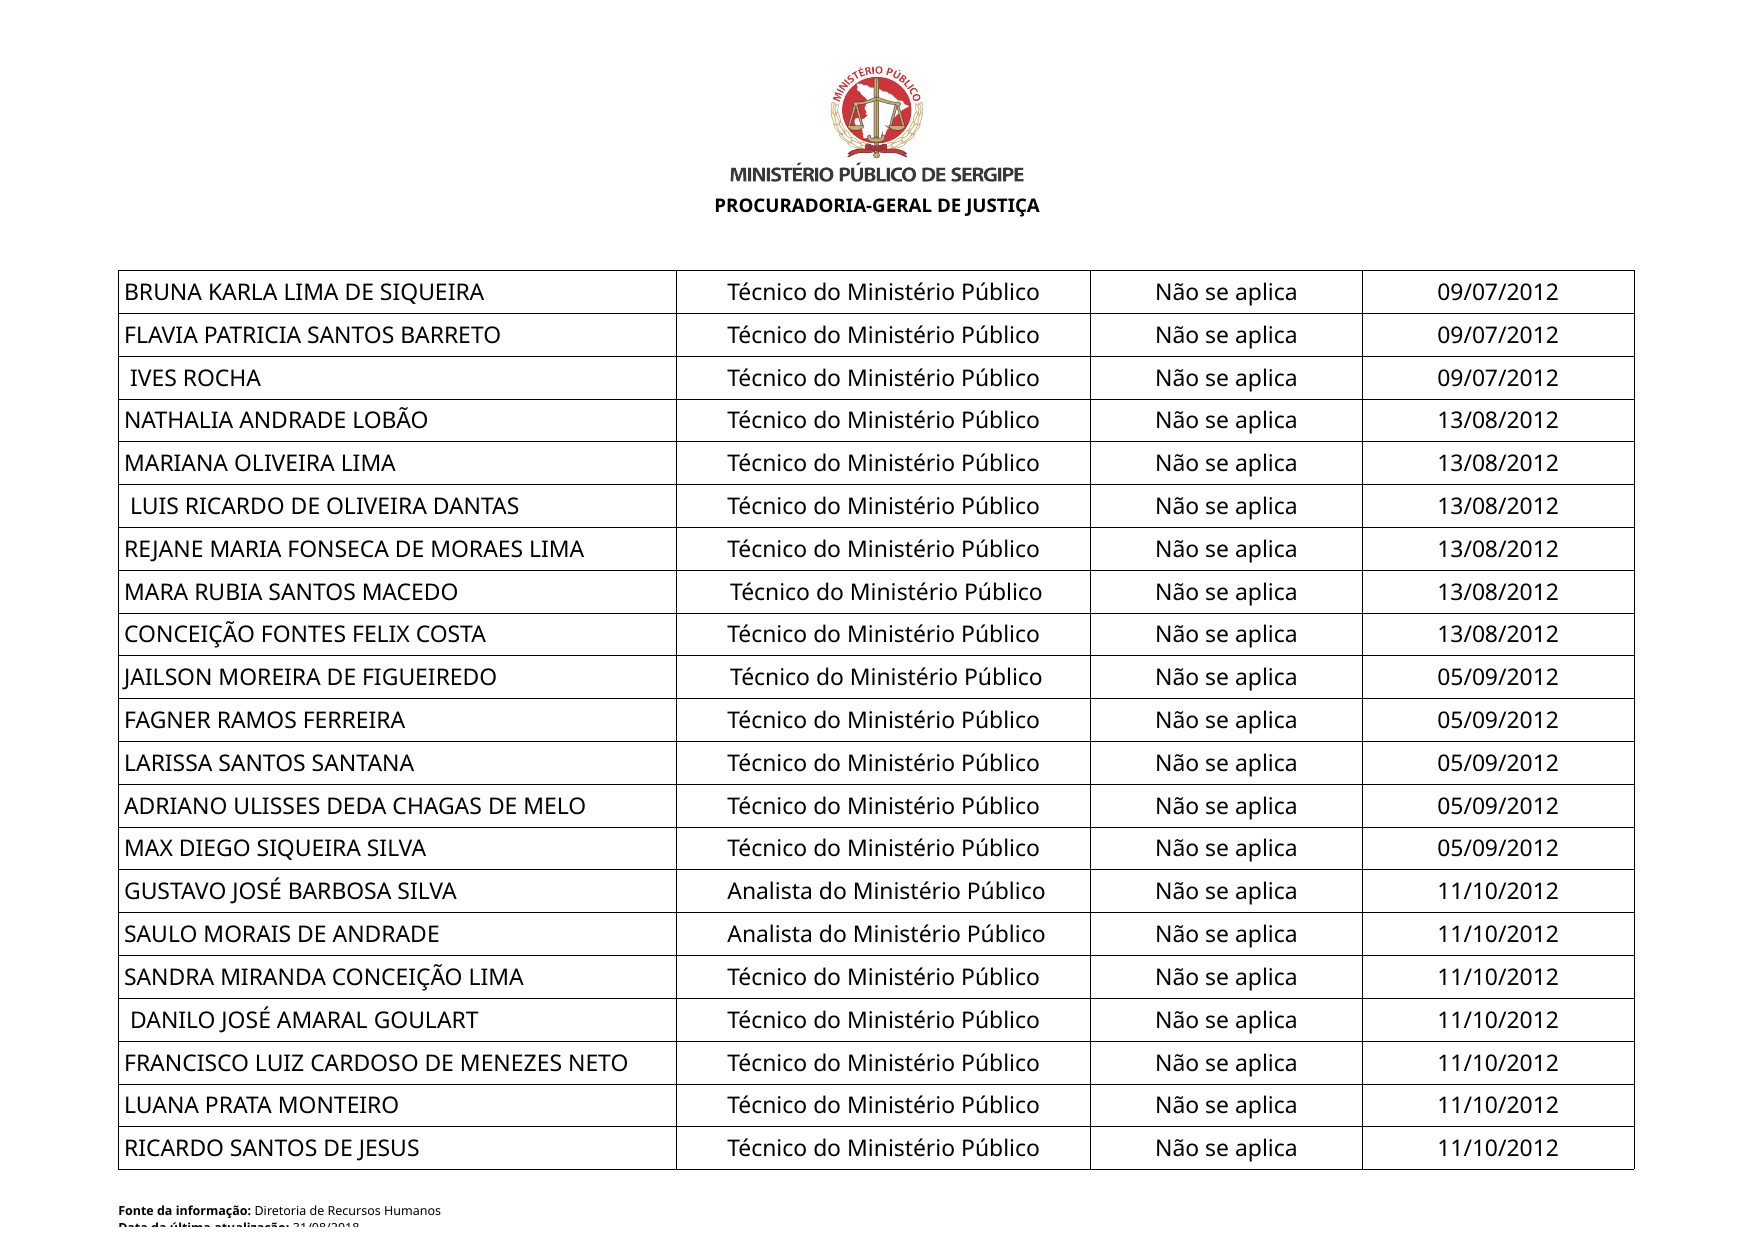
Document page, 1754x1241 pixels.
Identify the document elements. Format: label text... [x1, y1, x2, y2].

table_cell Técnico do Ministério Público [677, 1127, 1090, 1169]
table_cell ADRIANO ULISSES DEDA CHAGAS DE MELO [119, 785, 676, 827]
table_cell 05/09/2012 [1363, 742, 1634, 784]
table_cell 05/09/2012 [1363, 785, 1634, 827]
table_cell 13/08/2012 [1363, 485, 1634, 527]
table_cell 09/07/2012 [1363, 271, 1634, 313]
table_cell 11/10/2012 [1363, 956, 1634, 998]
table_cell Técnico do Ministério Público [677, 999, 1090, 1041]
table_cell Não se aplica [1091, 1042, 1362, 1083]
table_cell IVES ROCHA [119, 357, 676, 398]
table_cell Técnico do Ministério Público [677, 400, 1090, 441]
table_cell 11/10/2012 [1363, 1085, 1634, 1126]
table_cell Técnico do Ministério Público [677, 956, 1090, 998]
table_cell 13/08/2012 [1363, 442, 1634, 484]
table_cell Não se aplica [1091, 742, 1362, 784]
table_cell Não se aplica [1091, 357, 1362, 398]
table_cell Técnico do Ministério Público [677, 271, 1090, 313]
table_cell NATHALIA ANDRADE LOBÃO [119, 400, 676, 441]
table_cell FLAVIA PATRICIA SANTOS BARRETO [119, 314, 676, 356]
table_cell Não se aplica [1091, 271, 1362, 313]
table_cell Não se aplica [1091, 528, 1362, 570]
table_cell Técnico do Ministério Público [677, 1042, 1090, 1083]
table_cell GUSTAVO JOSÉ BARBOSA SILVA [119, 870, 676, 912]
table_cell 13/08/2012 [1363, 571, 1634, 612]
table_cell Técnico do Ministério Público [677, 785, 1090, 827]
table_cell Técnico do Ministério Público [677, 614, 1090, 655]
table_cell Não se aplica [1091, 999, 1362, 1041]
table_cell 05/09/2012 [1363, 699, 1634, 741]
table_cell LUANA PRATA MONTEIRO [119, 1085, 676, 1126]
table_cell MARIANA OLIVEIRA LIMA [119, 442, 676, 484]
table_cell Não se aplica [1091, 828, 1362, 869]
table_cell Técnico do Ministério Público [677, 485, 1090, 527]
table_cell 09/07/2012 [1363, 357, 1634, 398]
table_cell Não se aplica [1091, 699, 1362, 741]
table_cell Analista do Ministério Público [677, 913, 1090, 955]
table_cell 11/10/2012 [1363, 1042, 1634, 1083]
table_cell Não se aplica [1091, 870, 1362, 912]
table_cell Técnico do Ministério Público [677, 528, 1090, 570]
table_cell 13/08/2012 [1363, 528, 1634, 570]
table_cell 11/10/2012 [1363, 999, 1634, 1041]
table_cell Técnico do Ministério Público [677, 742, 1090, 784]
table_cell MARA RUBIA SANTOS MACEDO [119, 571, 676, 612]
table_cell Não se aplica [1091, 614, 1362, 655]
table_cell Não se aplica [1091, 656, 1362, 698]
table_cell JAILSON MOREIRA DE FIGUEIREDO [119, 656, 676, 698]
table_cell RICARDO SANTOS DE JESUS [119, 1127, 676, 1169]
table_cell 09/07/2012 [1363, 314, 1634, 356]
table_cell Não se aplica [1091, 956, 1362, 998]
table_cell 13/08/2012 [1363, 400, 1634, 441]
table_cell Técnico do Ministério Público [677, 828, 1090, 869]
table_cell CONCEIÇÃO FONTES FELIX COSTA [119, 614, 676, 655]
table_cell LARISSA SANTOS SANTANA [119, 742, 676, 784]
table_cell Técnico do Ministério Público [677, 357, 1090, 398]
table_cell DANILO JOSÉ AMARAL GOULART [119, 999, 676, 1041]
table_cell Técnico do Ministério Público [677, 571, 1090, 612]
table_cell Não se aplica [1091, 442, 1362, 484]
picture [730, 66, 1024, 185]
table_cell 05/09/2012 [1363, 656, 1634, 698]
table_cell SAULO MORAIS DE ANDRADE [119, 913, 676, 955]
table_cell Não se aplica [1091, 913, 1362, 955]
table_cell Não se aplica [1091, 1127, 1362, 1169]
table_cell Não se aplica [1091, 785, 1362, 827]
table_cell BRUNA KARLA LIMA DE SIQUEIRA [119, 271, 676, 313]
table_cell 11/10/2012 [1363, 870, 1634, 912]
table_cell REJANE MARIA FONSECA DE MORAES LIMA [119, 528, 676, 570]
table_cell Técnico do Ministério Público [677, 656, 1090, 698]
table_cell LUIS RICARDO DE OLIVEIRA DANTAS [119, 485, 676, 527]
table_cell Não se aplica [1091, 314, 1362, 356]
table_cell Técnico do Ministério Público [677, 442, 1090, 484]
table_cell MAX DIEGO SIQUEIRA SILVA [119, 828, 676, 869]
table_cell 13/08/2012 [1363, 614, 1634, 655]
table_cell Técnico do Ministério Público [677, 1085, 1090, 1126]
table_cell Técnico do Ministério Público [677, 314, 1090, 356]
table_cell Não se aplica [1091, 400, 1362, 441]
table_cell FRANCISCO LUIZ CARDOSO DE MENEZES NETO [119, 1042, 676, 1083]
table_cell Não se aplica [1091, 485, 1362, 527]
table_cell 11/10/2012 [1363, 913, 1634, 955]
table_cell 11/10/2012 [1363, 1127, 1634, 1169]
table_cell Técnico do Ministério Público [677, 699, 1090, 741]
table_cell 05/09/2012 [1363, 828, 1634, 869]
table_cell Não se aplica [1091, 1085, 1362, 1126]
table_cell Não se aplica [1091, 571, 1362, 612]
table_cell SANDRA MIRANDA CONCEIÇÃO LIMA [119, 956, 676, 998]
table_cell FAGNER RAMOS FERREIRA [119, 699, 676, 741]
table_cell Analista do Ministério Público [677, 870, 1090, 912]
